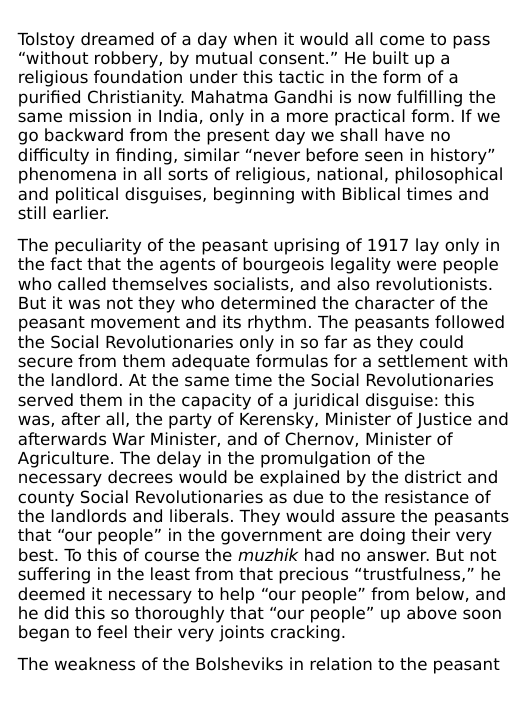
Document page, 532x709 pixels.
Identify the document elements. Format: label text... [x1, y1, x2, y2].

text The peculiarity of the peasant uprising of 1917 lay only in the fact that the agents of bourgeois legality were people who called themselves socialists, and also revolutionists. But it was not they who determined the character of the peasant movement and its rhythm. The peasants followed the Social Revolutionaries only in so far as they could secure from them adequate formulas for a settlement with the landlord. At the same time the Social Revolutionaries served them in the capacity of a juridical disguise: this was, after all, the party of Kerensky, Minister of Justice and afterwards War Minister, and of Chernov, Minister of Agriculture. The delay in the promulgation of the necessary decrees would be explained by the district and county Social Revolutionaries as due to the resistance of the landlords and liberals. They would assure the peasants that “our people” in the government are doing their very best. To this of course the muzhik had no answer. But not suffering in the least from that precious “trustfulness,” he deemed it necessary to help “our people” from below, and he did this so thoroughly that “our people” up above soon began to feel their very joints cracking. [18, 236, 514, 643]
text Tolstoy dreamed of a day when it would all come to pass “without robbery, by mutual consent.” He built up a religious foundation under this tactic in the form of a purified Christianity. Mahatma Gandhi is now fulfilling the same mission in India, only in a more practical form. If we go backward from the present day we shall have no difficulty in finding, similar “never before seen in history” phenomena in all sorts of religious, national, philosophical and political disguises, beginning with Biblical times and still earlier. [18, 29, 514, 223]
text The weakness of the Bolsheviks in relation to the peasant [18, 655, 514, 674]
